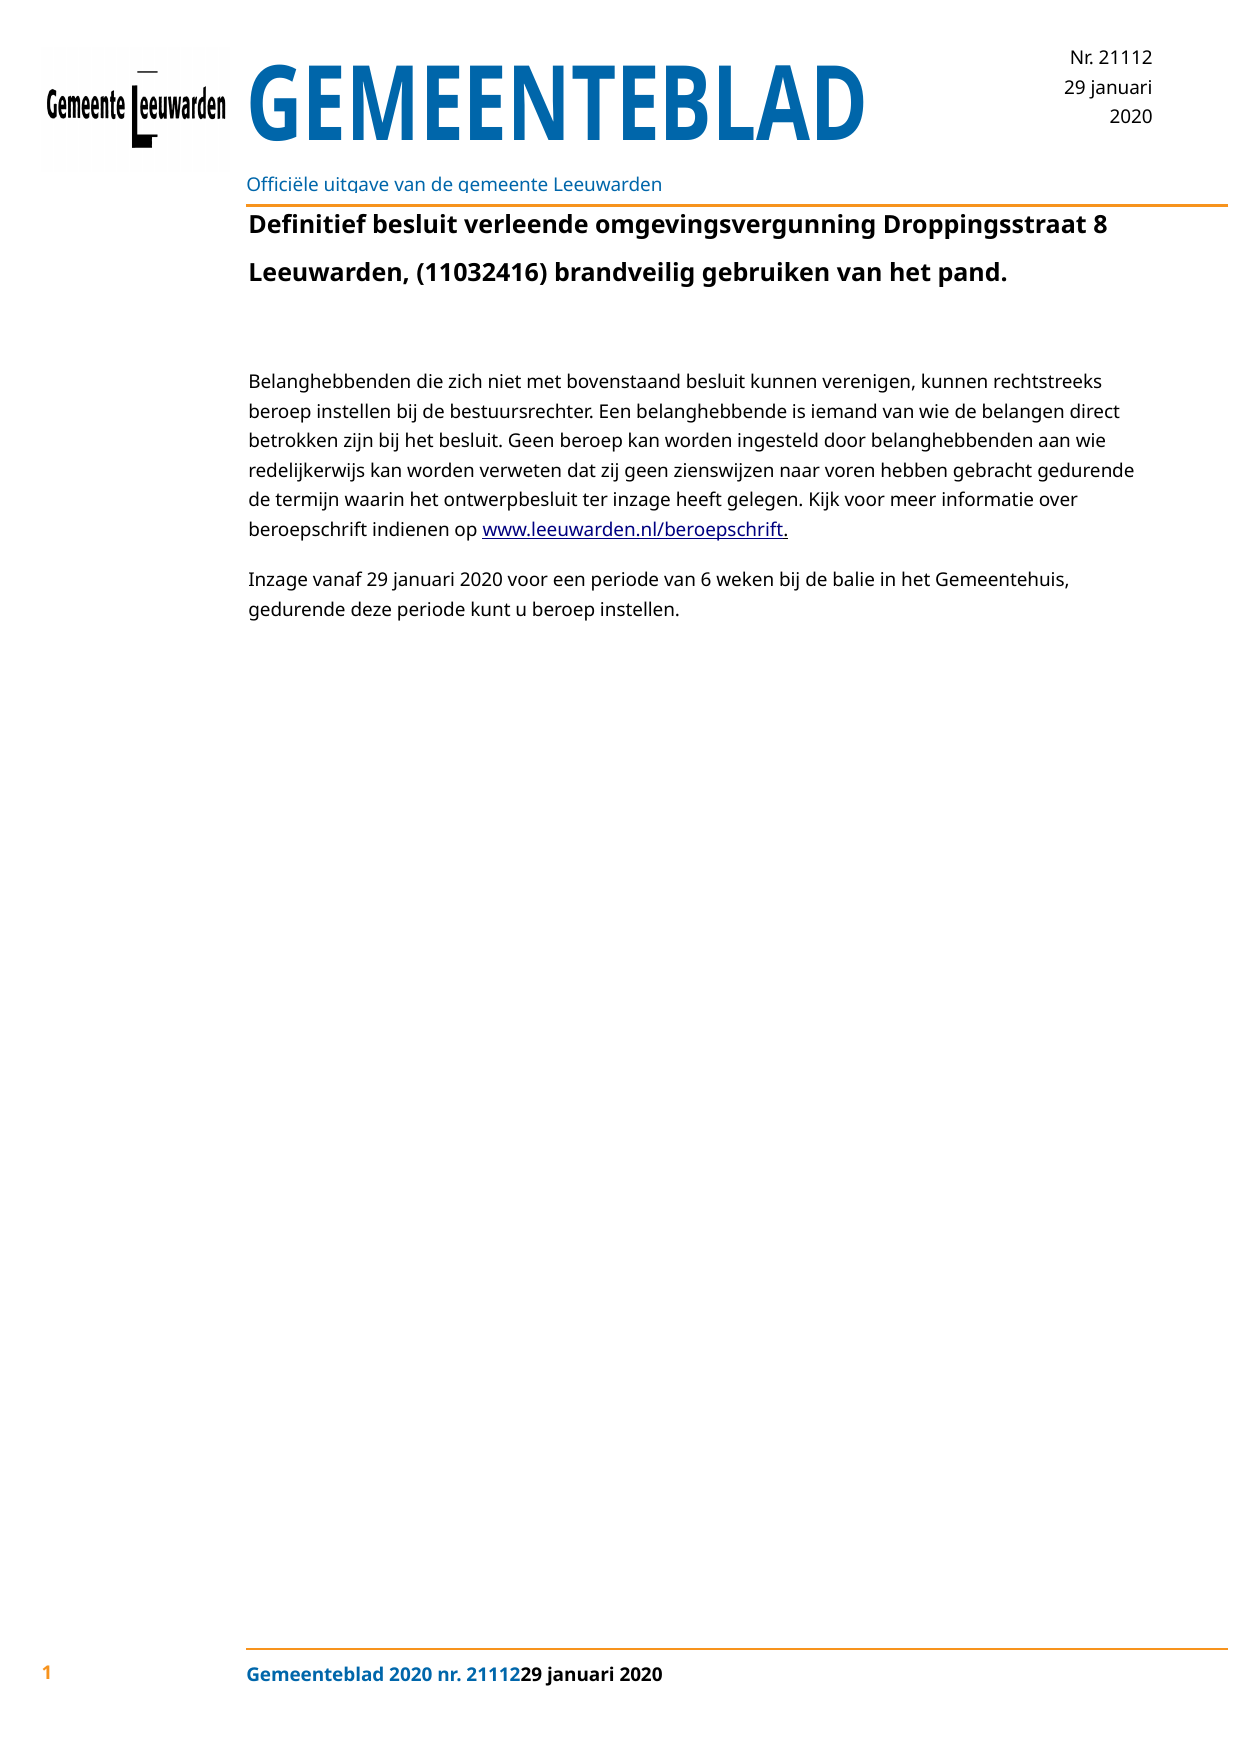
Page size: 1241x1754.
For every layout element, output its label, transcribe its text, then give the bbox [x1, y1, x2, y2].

text Inzage vanaf 29 januari 2020 voor een periode van 6 weken bij de balie in het Gemeentehuis, gedurende deze periode kunt u beroep instellen. [248, 567, 1152, 622]
text Belanghebbenden die zich niet met bovenstaand besluit kunnen verenigen, kunnen rechtstreeks beroep instellen bij de bestuursrechter. Een belanghebbende is iemand van wie de belangen direct betrokken zijn bij het besluit. Geen beroep kan worden ingesteld door belanghebbenden aan wie redelijkerwijs kan worden verweten dat zij geen zienswijzen naar voren hebben gebracht gedurende de termijn waarin het ontwerpbesluit ter inzage heeft gelegen. Kijk voor meer informatie over beroepschrift indienen op www.leeuwarden.nl/beroepschrift. [248, 368, 1152, 542]
picture [41, 47, 231, 172]
text Definitief besluit verleende omgevingsvergunning Droppingsstraat 8 Leeuwarden, (11032416) brandveilig gebruiken van het pand. [248, 207, 1152, 288]
